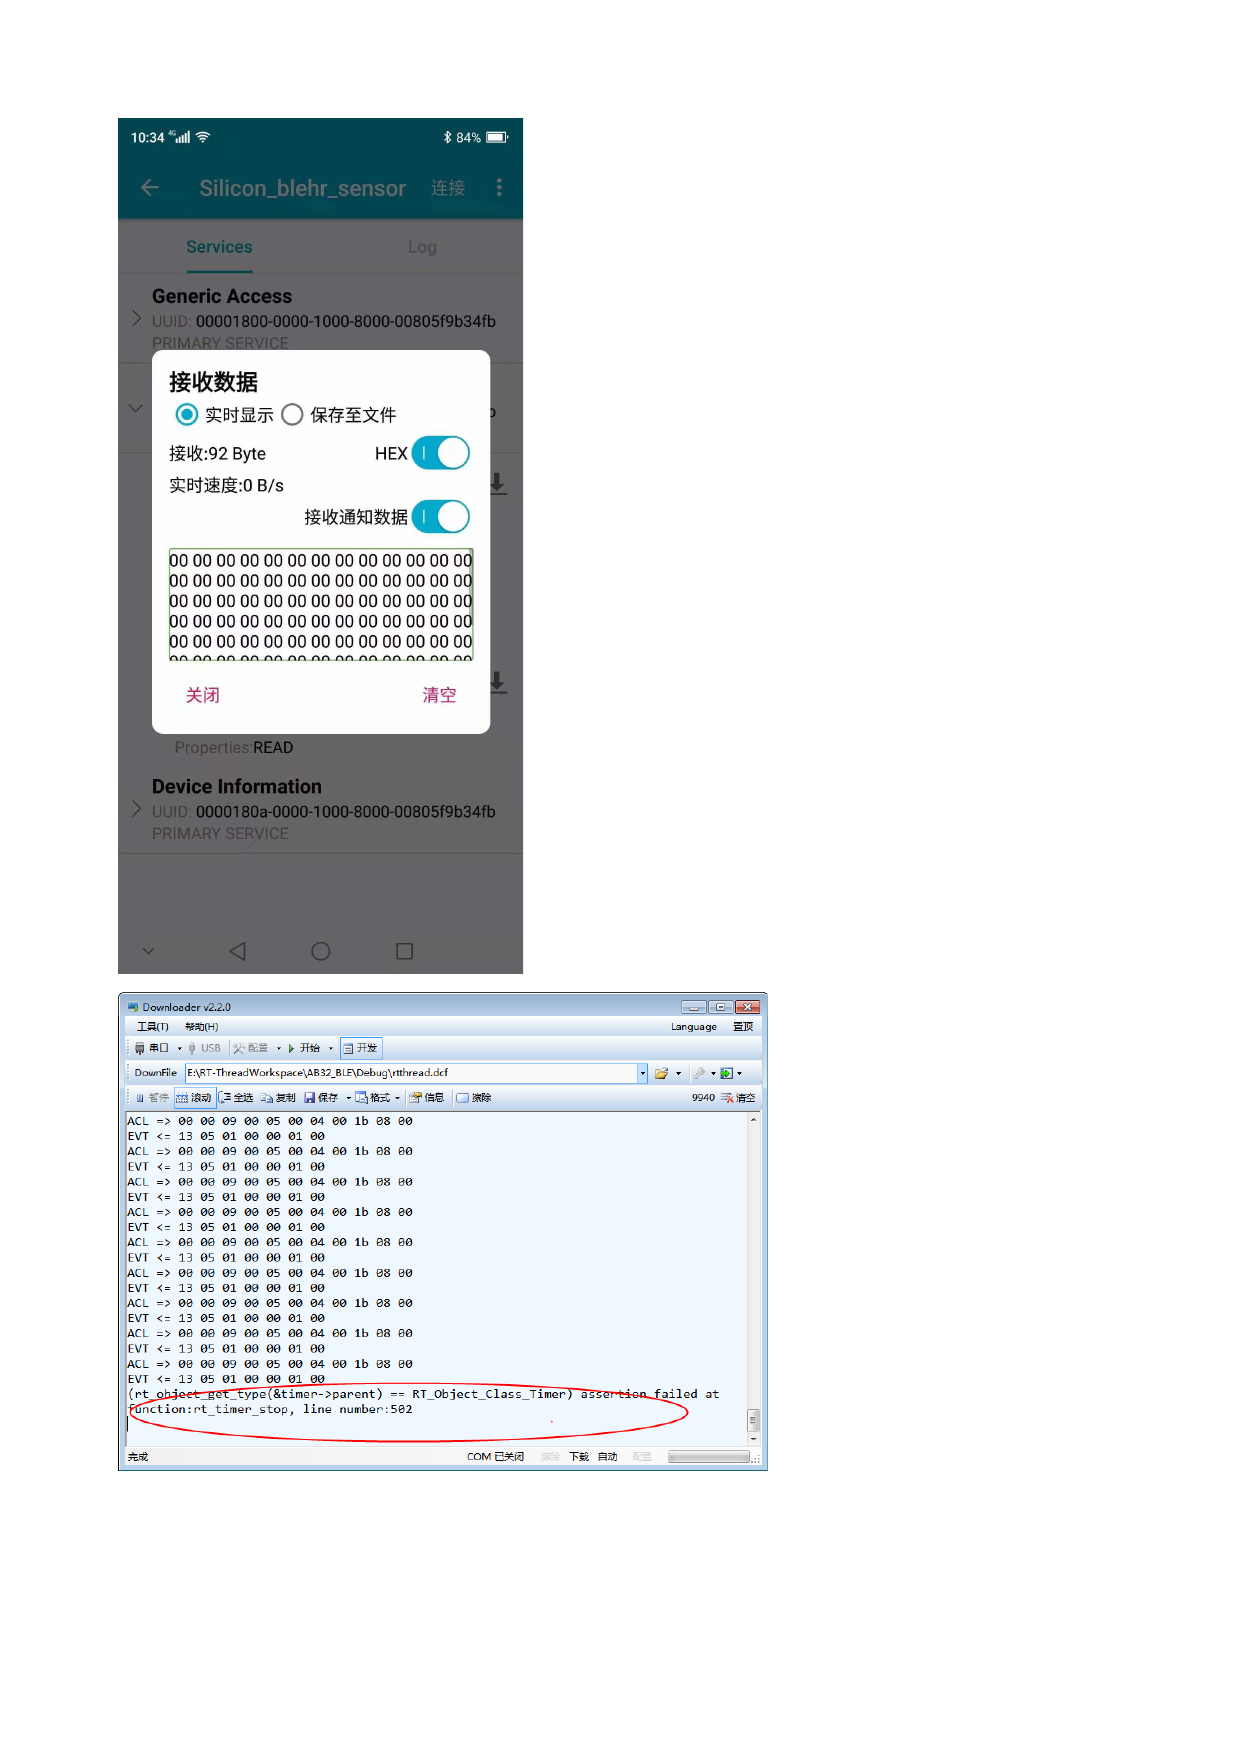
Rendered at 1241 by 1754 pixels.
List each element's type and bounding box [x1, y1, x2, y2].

picture [118, 118, 524, 974]
picture [118, 992, 768, 1471]
